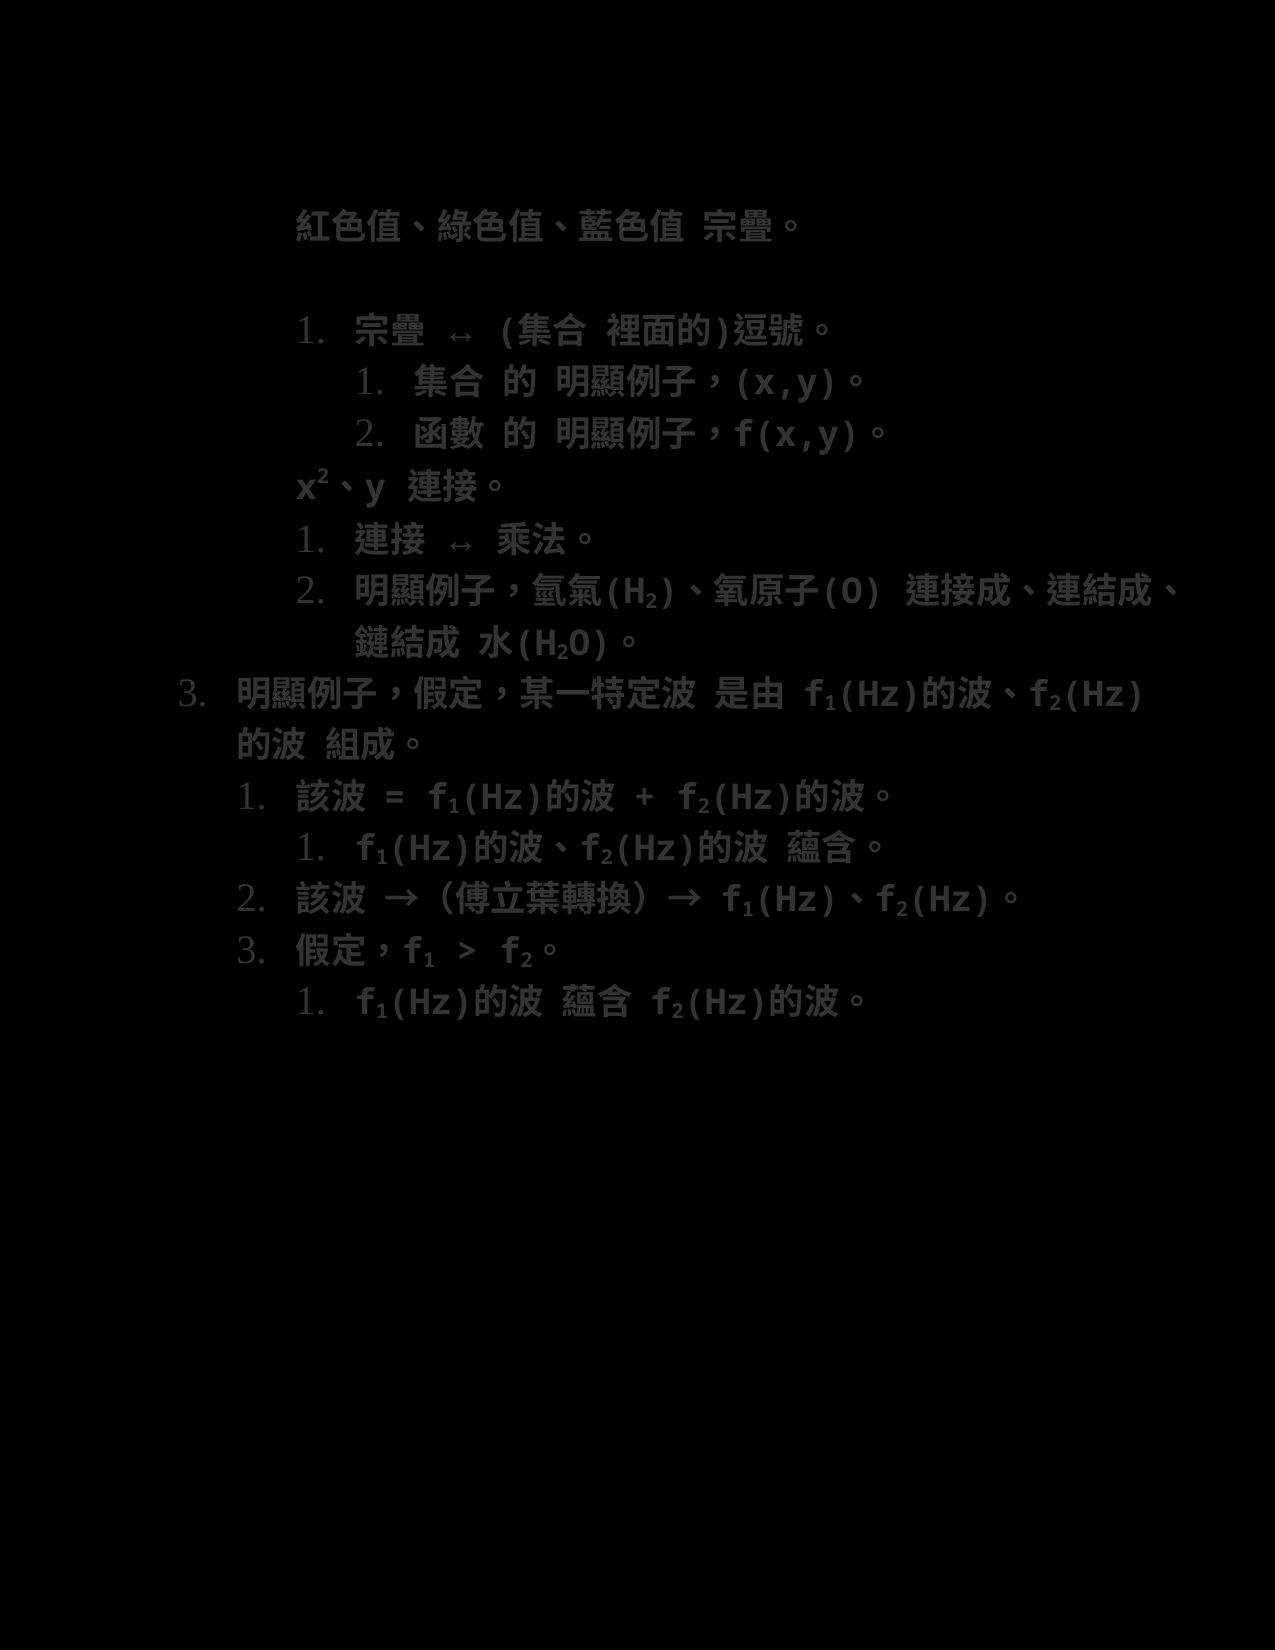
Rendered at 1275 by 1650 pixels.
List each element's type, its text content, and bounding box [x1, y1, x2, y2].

list f1(Hz)的波 蘊含 f2(Hz)的波。 [295, 973, 1157, 1025]
list x2、y 連接。{x2、y 連接成 x2y} [236, 456, 1157, 511]
list 明顯例子，假定，某一特定波 是由 f1(Hz)的波、f2(Hz)的波 組成。 [177, 665, 1157, 768]
list 宗疊 ↔ (集合 裡面的)逗號。 [295, 302, 1157, 354]
list f1(Hz)的波、f2(Hz)的波 蘊含。 [295, 819, 1157, 871]
list 該波 →（傅立葉轉換）→ f1(Hz)、f2(Hz)。 [236, 871, 1157, 922]
list 明顯例子，氫氣(H2)、氧原子(O) 連接成、連結成、鏈結成 水(H2O)。 [295, 563, 1157, 665]
list 紅色值、綠色值、藍色值 宗疊。{紅色值、綠色值、藍色值 宗疊成 (r,g,b)} [236, 196, 1157, 302]
list 函數 的 明顯例子，f(x,y)。 [354, 405, 1157, 456]
list 該波 = f1(Hz)的波 + f2(Hz)的波。 [236, 768, 1157, 819]
list 假定，f1 > f2。 [236, 922, 1157, 973]
list 連接 ↔ 乘法。 [295, 511, 1157, 563]
list 集合 的 明顯例子，(x,y)。 [354, 354, 1157, 405]
